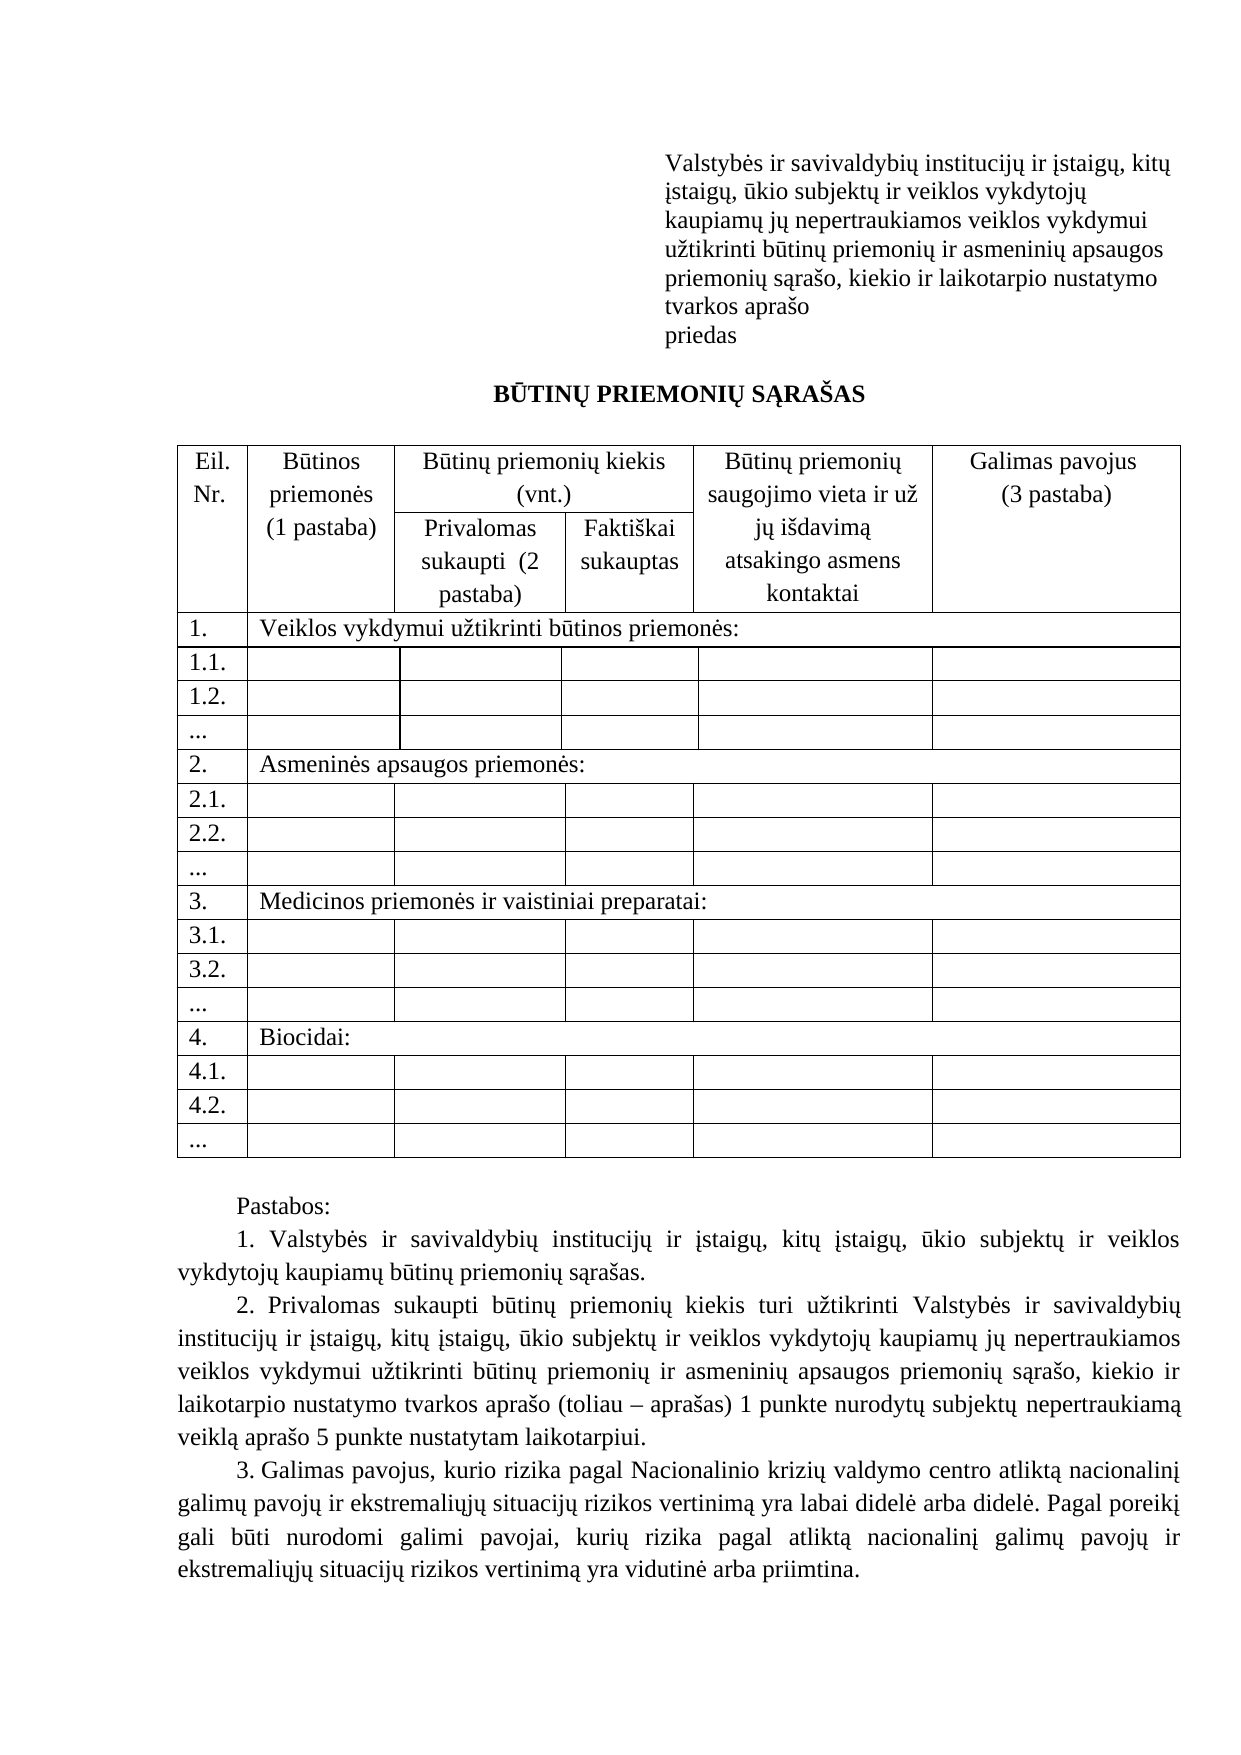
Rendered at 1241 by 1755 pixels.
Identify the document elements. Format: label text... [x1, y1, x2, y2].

table_cell [395, 920, 565, 953]
table_cell 4.2. [178, 1090, 247, 1123]
table_cell [248, 818, 394, 851]
text priedas [664, 320, 1181, 349]
table_cell ... [178, 988, 247, 1021]
table_cell 3.2. [178, 954, 247, 987]
table_cell 2.2. [178, 818, 247, 851]
table_cell [933, 920, 1180, 953]
table_cell [395, 1056, 565, 1089]
table_header Eil. Nr. [178, 446, 247, 612]
text BŪTINŲ PRIEMONIŲ SĄRAŠAS [177, 379, 1181, 408]
table_cell [933, 818, 1180, 851]
table_cell [694, 1056, 932, 1089]
table_cell 3. [178, 886, 247, 919]
table_cell [395, 852, 565, 885]
table_cell [401, 716, 561, 748]
table_cell Privalomas sukaupti (2 pastaba) [395, 513, 565, 612]
text 2. Privalomas sukaupti būtinų priemonių kiekis turi užtikrinti Valstybės ir savivaldybių institucijų ir įstaigų, kitų įstaigų, ūkio subjektų ir veiklos vykdytojų kaupiamų jų nepertraukiamos veiklos vykdymui užtikrinti būtinų priemonių ir asmeninių apsaugos priemonių sąrašo, kiekio ir laikotarpio nustatymo tvarkos aprašo (toliau – aprašas) 1 punkte nurodytų subjektų nepertraukiamą veiklą aprašo 5 punkte nustatytam laikotarpiui. [177, 1290, 1181, 1451]
table_cell [562, 681, 698, 714]
table_cell [395, 988, 565, 1021]
table_cell [933, 1124, 1180, 1157]
table_header Būtinos priemonės (1 pastaba) [248, 446, 394, 612]
table_cell [401, 648, 561, 680]
table_cell [248, 954, 394, 987]
table_cell [566, 1124, 693, 1157]
table_cell ... [178, 1124, 247, 1157]
table_cell [566, 784, 693, 817]
table_cell 1.1. [178, 648, 247, 680]
table_cell Asmeninės apsaugos priemonės: [248, 750, 1180, 783]
table_cell [395, 1090, 565, 1123]
table_cell 4.1. [178, 1056, 247, 1089]
text 1. Valstybės ir savivaldybių institucijų ir įstaigų, kitų įstaigų, ūkio subjektų ir veiklos vykdytojų kaupiamų būtinų priemonių sąrašas. [177, 1224, 1181, 1286]
table_cell [248, 920, 394, 953]
table_cell [566, 852, 693, 885]
table_cell [248, 988, 394, 1021]
table_cell [248, 1124, 394, 1157]
table_cell [694, 1090, 932, 1123]
table_cell [694, 784, 932, 817]
table_cell [248, 648, 399, 680]
table_cell [933, 648, 1180, 680]
table_cell [933, 954, 1180, 987]
table_cell [933, 852, 1180, 885]
table_cell [933, 1090, 1180, 1123]
table_cell ... [178, 852, 247, 885]
table_cell [933, 716, 1180, 748]
text 3. Galimas pavojus, kurio rizika pagal Nacionalinio krizių valdymo centro atliktą nacionalinį galimų pavojų ir ekstremaliųjų situacijų rizikos vertinimą yra labai didelė arba didelė. Pagal poreikį gali būti nurodomi galimi pavojai, kurių rizika pagal atliktą nacionalinį galimų pavojų ir ekstremaliųjų situacijų rizikos vertinimą yra vidutinė arba priimtina. [177, 1456, 1181, 1583]
table_header Būtinų priemonių saugojimo vieta ir už jų išdavimą atsakingo asmens kontaktai [694, 446, 932, 612]
text Pastabos: [177, 1191, 1181, 1220]
table_cell [566, 818, 693, 851]
text priemonių sąrašo, kiekio ir laikotarpio nustatymo [664, 263, 1181, 291]
table_cell [566, 920, 693, 953]
table_cell [562, 716, 698, 748]
table_cell [248, 1090, 394, 1123]
table_cell [694, 818, 932, 851]
table_cell 2. [178, 750, 247, 783]
table_cell [694, 988, 932, 1021]
table_cell ... [178, 716, 247, 748]
table_cell [699, 681, 932, 714]
table_cell [395, 954, 565, 987]
table_cell [248, 1056, 394, 1089]
table_cell Medicinos priemonės ir vaistiniai preparatai: [248, 886, 1180, 919]
table_cell [694, 1124, 932, 1157]
table_cell [395, 784, 565, 817]
table_cell [699, 648, 932, 680]
table_cell Veiklos vykdymui užtikrinti būtinos priemonės: [248, 613, 1180, 646]
table_cell [395, 818, 565, 851]
table_cell [699, 716, 932, 748]
text tvarkos aprašo [664, 291, 1181, 320]
text įstaigų, ūkio subjektų ir veiklos vykdytojų [664, 176, 1181, 205]
table_cell [562, 648, 698, 680]
table_cell [694, 920, 932, 953]
table_header Galimas pavojus (3 pastaba) [933, 446, 1180, 612]
table_cell [933, 1056, 1180, 1089]
table_cell [694, 852, 932, 885]
table_cell [248, 784, 394, 817]
table_cell [566, 988, 693, 1021]
text užtikrinti būtinų priemonių ir asmeninių apsaugos [664, 234, 1181, 263]
table_cell Biocidai: [248, 1022, 1180, 1055]
table_cell 4. [178, 1022, 247, 1055]
text Valstybės ir savivaldybių institucijų ir įstaigų, kitų [664, 148, 1181, 176]
table_cell [395, 1124, 565, 1157]
table_cell [566, 1056, 693, 1089]
table_cell [566, 954, 693, 987]
table_cell [933, 988, 1180, 1021]
table_header Būtinų priemonių kiekis (vnt.) [395, 446, 693, 512]
table_cell [248, 716, 399, 748]
table_cell 1. [178, 613, 247, 646]
table_cell [933, 681, 1180, 714]
table_cell [933, 784, 1180, 817]
table_cell [248, 681, 399, 714]
table_cell 1.2. [178, 681, 247, 714]
table_cell [566, 1090, 693, 1123]
table_cell [401, 681, 561, 714]
table_cell 3.1. [178, 920, 247, 953]
table_cell [248, 852, 394, 885]
table_cell 2.1. [178, 784, 247, 817]
table_cell Faktiškai sukauptas [566, 513, 693, 612]
table_cell [694, 954, 932, 987]
text kaupiamų jų nepertraukiamos veiklos vykdymui [664, 205, 1181, 234]
